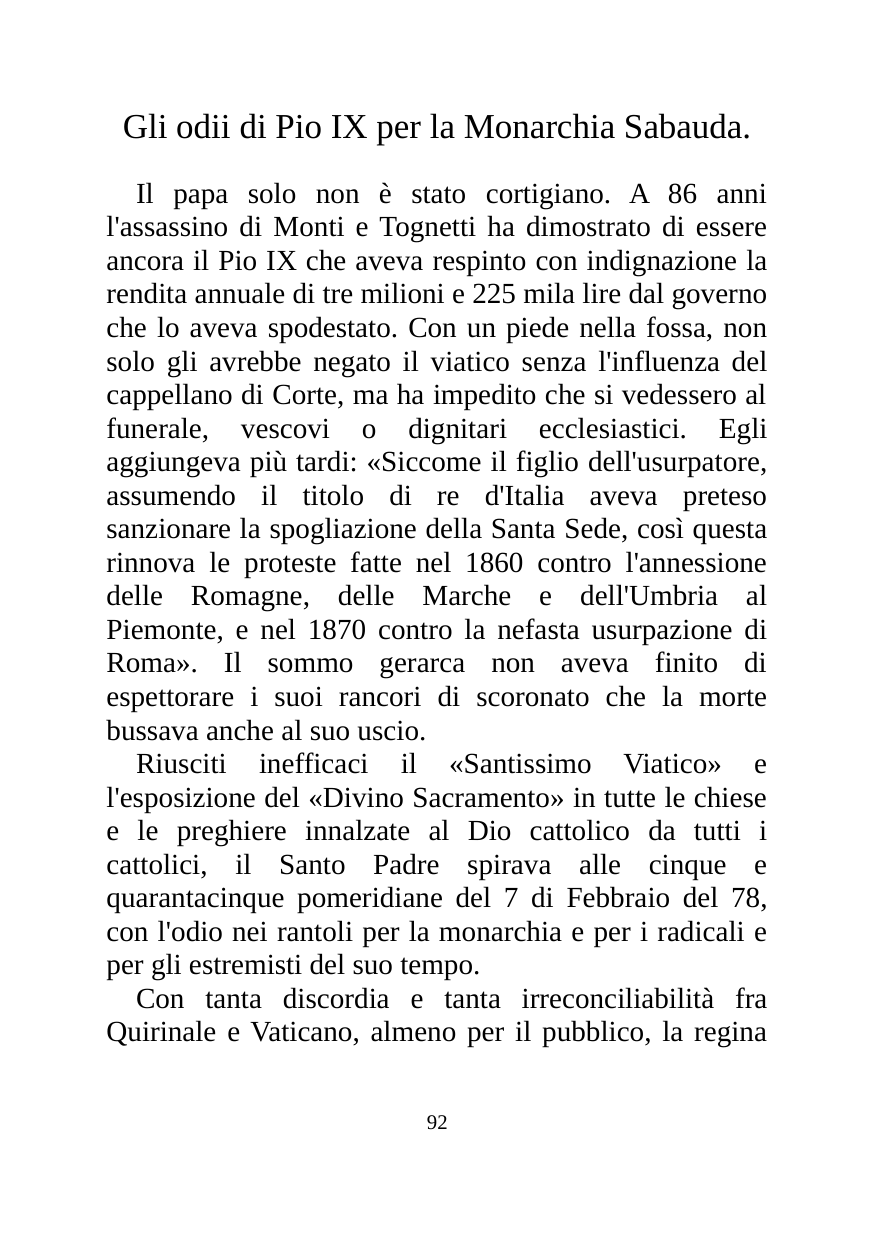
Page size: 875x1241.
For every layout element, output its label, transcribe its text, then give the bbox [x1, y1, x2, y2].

text Con tanta discordia e tanta irreconciliabilità fra Quirinale e Vaticano, almeno per il pubblico, la regina [106, 981, 768, 1048]
text Il papa solo non è stato cortigiano. A 86 anni l'assassino di Monti e Tognetti ha dimostrato di essere ancora il Pio IX che aveva respinto con indignazione la rendita annuale di tre milioni e 225 mila lire dal governo che lo aveva spodestato. Con un piede nella fossa, non solo gli avrebbe negato il viatico senza l'influenza del cappellano di Corte, ma ha impedito che si vedessero al funerale, vescovi o dignitari ecclesiastici. Egli aggiungeva più tardi: «Siccome il figlio dell'usurpatore, assumendo il titolo di re d'Italia aveva preteso sanzionare la spogliazione della Santa Sede, così questa rinnova le proteste fatte nel 1860 contro l'annessione delle Romagne, delle Marche e dell'Umbria al Piemonte, e nel 1870 contro la nefasta usurpazione di Roma». Il sommo gerarca non aveva finito di espettorare i suoi rancori di scoronato che la morte bussava anche al suo uscio. [106, 176, 768, 746]
subtitle Gli odii di Pio IX per la Monarchia Sabauda. [106, 106, 768, 146]
text Riusciti inefficaci il «Santissimo Viatico» e l'esposizione del «Divino Sacramento» in tutte le chiese e le preghiere innalzate al Dio cattolico da tutti i cattolici, il Santo Padre spirava alle cinque e quarantacinque pomeridiane del 7 di Febbraio del 78, con l'odio nei rantoli per la monarchia e per i radicali e per gli estremisti del suo tempo. [106, 746, 768, 981]
